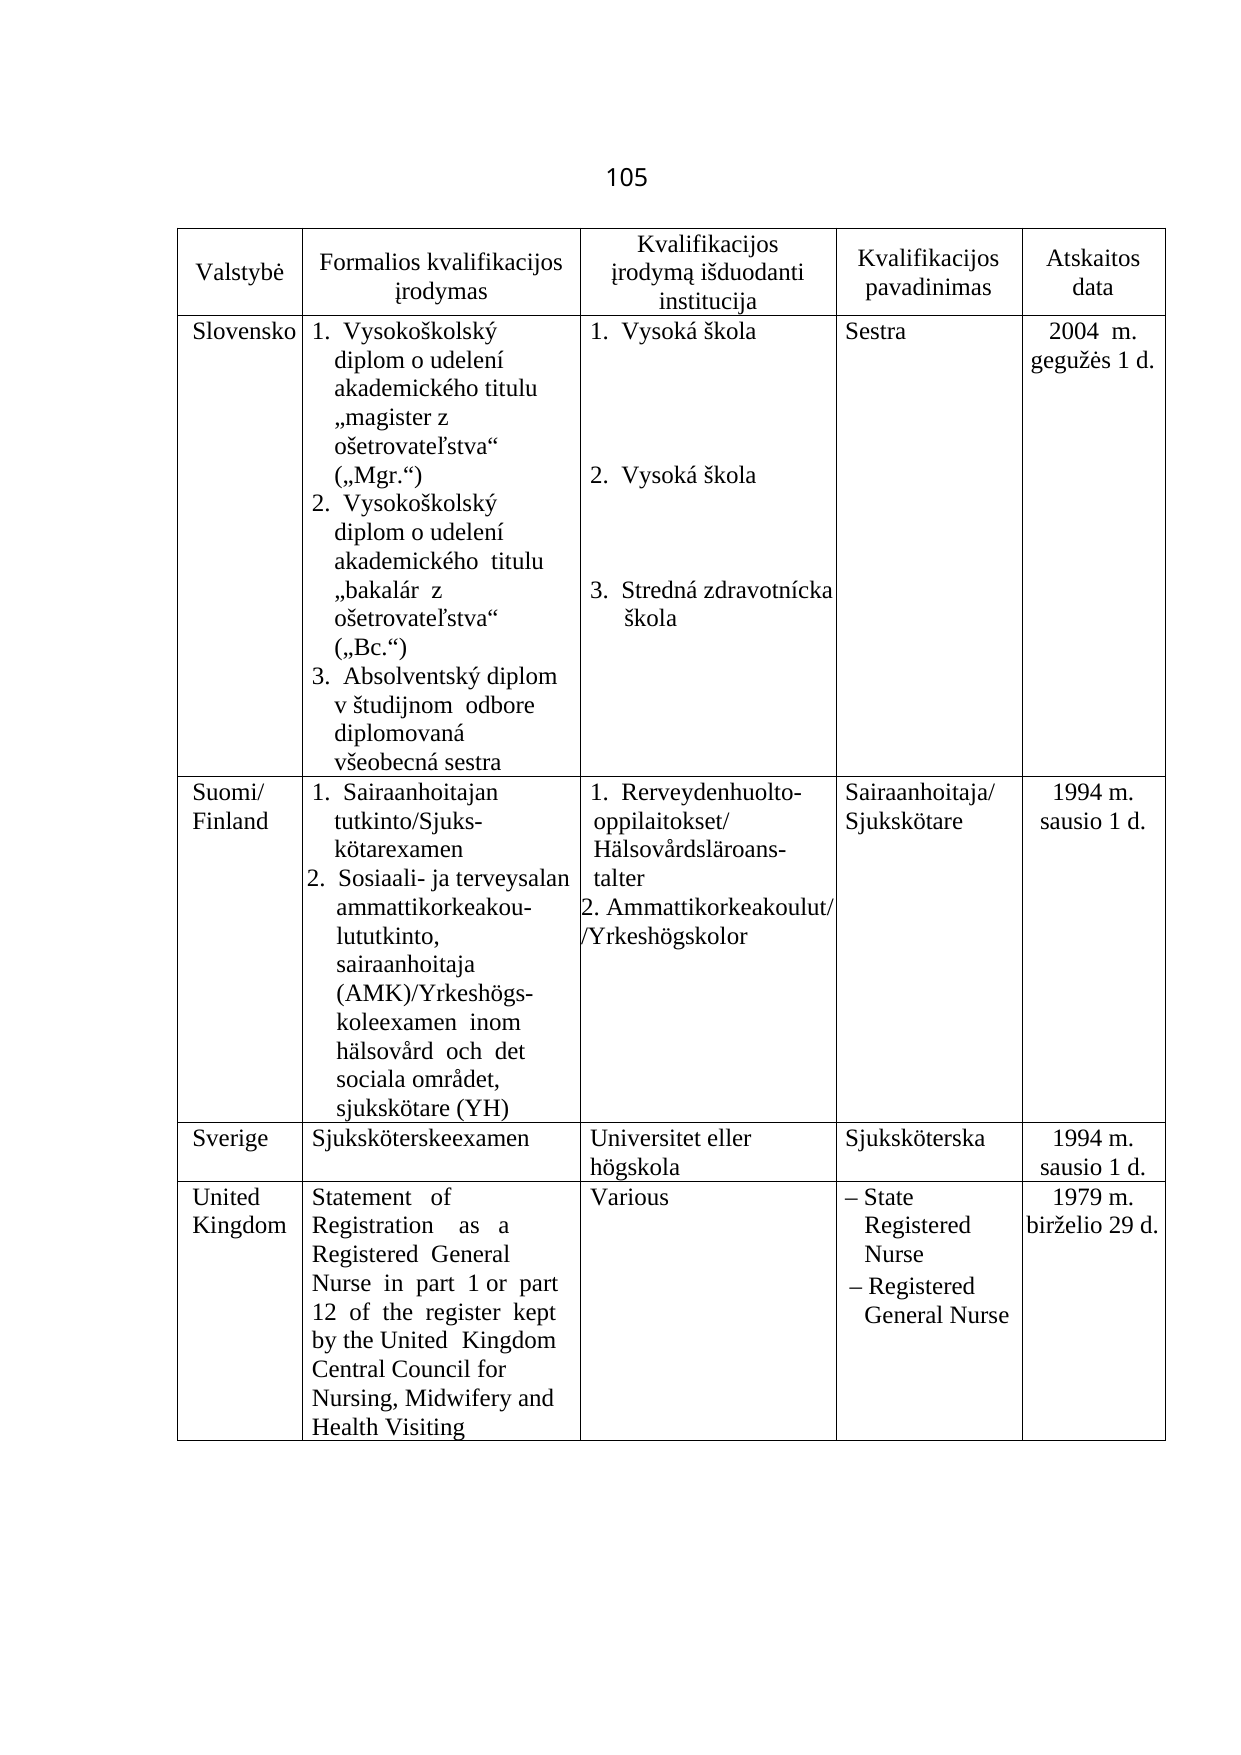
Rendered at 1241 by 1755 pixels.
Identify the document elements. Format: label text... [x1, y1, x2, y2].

table_cell 1. Vysoká škola 2. Vysoká škola 3. Stredná zdravotnícka škola [581, 316, 836, 776]
table_cell 1994 m. sausio 1 d. [1023, 777, 1165, 1122]
table_cell 2004 m. gegužės 1 d. [1023, 316, 1165, 776]
table_cell Slovensko [178, 316, 302, 776]
table_cell Sjuksköterska [837, 1123, 1022, 1181]
table_header Kvalifikacijos pavadinimas [837, 229, 1022, 315]
table_cell Sestra [837, 316, 1022, 776]
table_cell – State Registered Nurse – Registered General Nurse [837, 1182, 1022, 1440]
table_header Kvalifikacijos įrodymą išduodanti institucija [581, 229, 836, 315]
table_cell 1994 m. sausio 1 d. [1023, 1123, 1165, 1181]
table_header Valstybė [178, 229, 302, 315]
table_cell 1. Sairaanhoitajan tutkinto/Sjuks- kötarexamen 2. Sosiaali- ja terveysalan ammattikorkeakou-lututkinto, sairaanhoitaja (AMK)/Yrkeshögs-koleexamen inom hälsovård och det sociala området, sjukskötare (YH) [303, 777, 580, 1122]
table_cell 1. Rerveydenhuolto- oppilaitokset/ Hälsovårdsläroans-talter 2. Ammattikorkeakoulut/ /Yrkeshögskolor [581, 777, 836, 1122]
table_cell Sairaanhoitaja/ Sjukskötare [837, 777, 1022, 1122]
table_cell 1. Vysokoškolský diplom o udelení akademického titulu „magister z ošetrovateľstva“ („Mgr.“) 2. Vysokoškolský diplom o udelení akademického titulu „bakalár z ošetrovateľstva“ („Bc.“) 3. Absolventský diplom v študijnom odbore diplomovaná všeobecná sestra [303, 316, 580, 776]
table_cell Sverige [178, 1123, 302, 1181]
table_cell Suomi/ Finland [178, 777, 302, 1122]
table_cell Sjuksköterskeexamen [303, 1123, 580, 1181]
table_cell United Kingdom [178, 1182, 302, 1440]
table_cell 1979 m. birželio 29 d. [1023, 1182, 1165, 1440]
table_header Atskaitos data [1023, 229, 1165, 315]
table_header Formalios kvalifikacijos įrodymas [303, 229, 580, 315]
table_cell Universitet eller högskola [581, 1123, 836, 1181]
table_cell Statement of Registration as a Registered General Nurse in part 1 or part 12 of the register kept by the United Kingdom Central Council for Nursing, Midwifery and Health Visiting [303, 1182, 580, 1440]
table_cell Various [581, 1182, 836, 1440]
